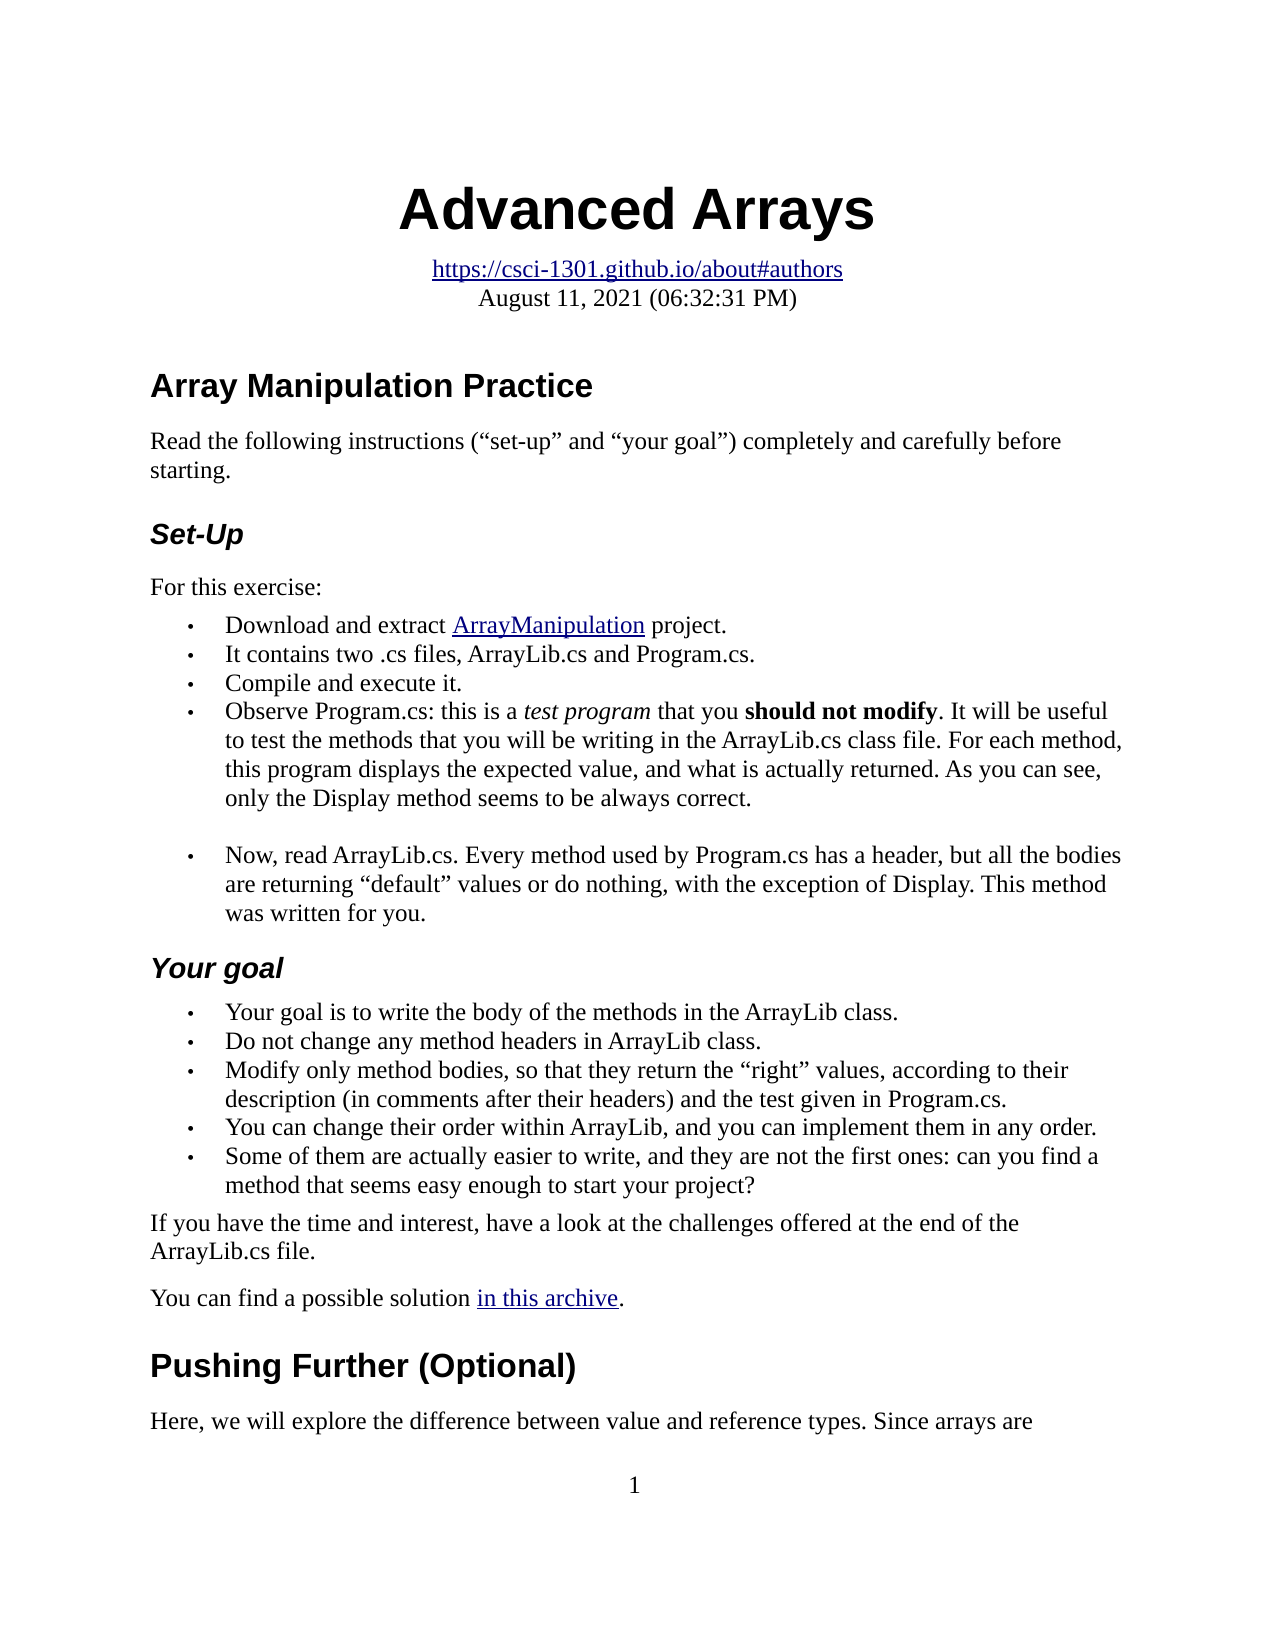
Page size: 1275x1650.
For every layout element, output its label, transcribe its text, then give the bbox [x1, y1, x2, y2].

text Read the following instructions (“set-up” and “your goal”) completely and carefully before starting. [150, 426, 1125, 483]
subtitle Set-Up [150, 517, 1125, 551]
list Compile and execute it. [187, 668, 1125, 696]
title Advanced Arrays [150, 175, 1125, 242]
list Your goal is to write the body of the methods in the ArrayLib class. [187, 997, 1125, 1026]
list Modify only method bodies, so that they return the “right” values, according to their description (in comments after their headers) and the test given in Program.cs. [187, 1055, 1125, 1112]
list Do not change any method headers in ArrayLib class. [187, 1026, 1125, 1055]
text https://csci-1301.github.io/about#authors [150, 254, 1125, 283]
text For this exercise: [150, 572, 1125, 601]
text You can find a possible solution in this archive. [150, 1283, 1125, 1312]
list You can change their order within ArrayLib, and you can implement them in any order. [187, 1112, 1125, 1141]
list Download and extract ArrayManipulation project. [187, 610, 1125, 639]
text Here, we will explore the difference between value and reference types. Since arrays are [150, 1406, 1125, 1434]
subtitle Pushing Further (Optional) [150, 1346, 1125, 1384]
list It contains two .cs files, ArrayLib.cs and Program.cs. [187, 639, 1125, 668]
subtitle Array Manipulation Practice [150, 366, 1125, 404]
list Observe Program.cs: this is a test program that you should not modify. It will be useful to test the methods that you will be writing in the ArrayLib.cs class file. For each method, this program displays the expected value, and what is actually returned. As you can see, only the Display method seems to be always correct. [187, 696, 1125, 840]
list Some of them are actually easier to write, and they are not the first ones: can you find a method that seems easy enough to start your project? [187, 1141, 1125, 1199]
text If you have the time and interest, have a look at the challenges offered at the end of the ArrayLib.cs file. [150, 1208, 1125, 1265]
list Now, read ArrayLib.cs. Every method used by Program.cs has a header, but all the bodies are returning “default” values or do nothing, with the exception of Display. This method was written for you. [187, 840, 1125, 926]
subtitle Your goal [150, 951, 1125, 985]
text August 11, 2021 (06:32:31 PM) [150, 283, 1125, 312]
